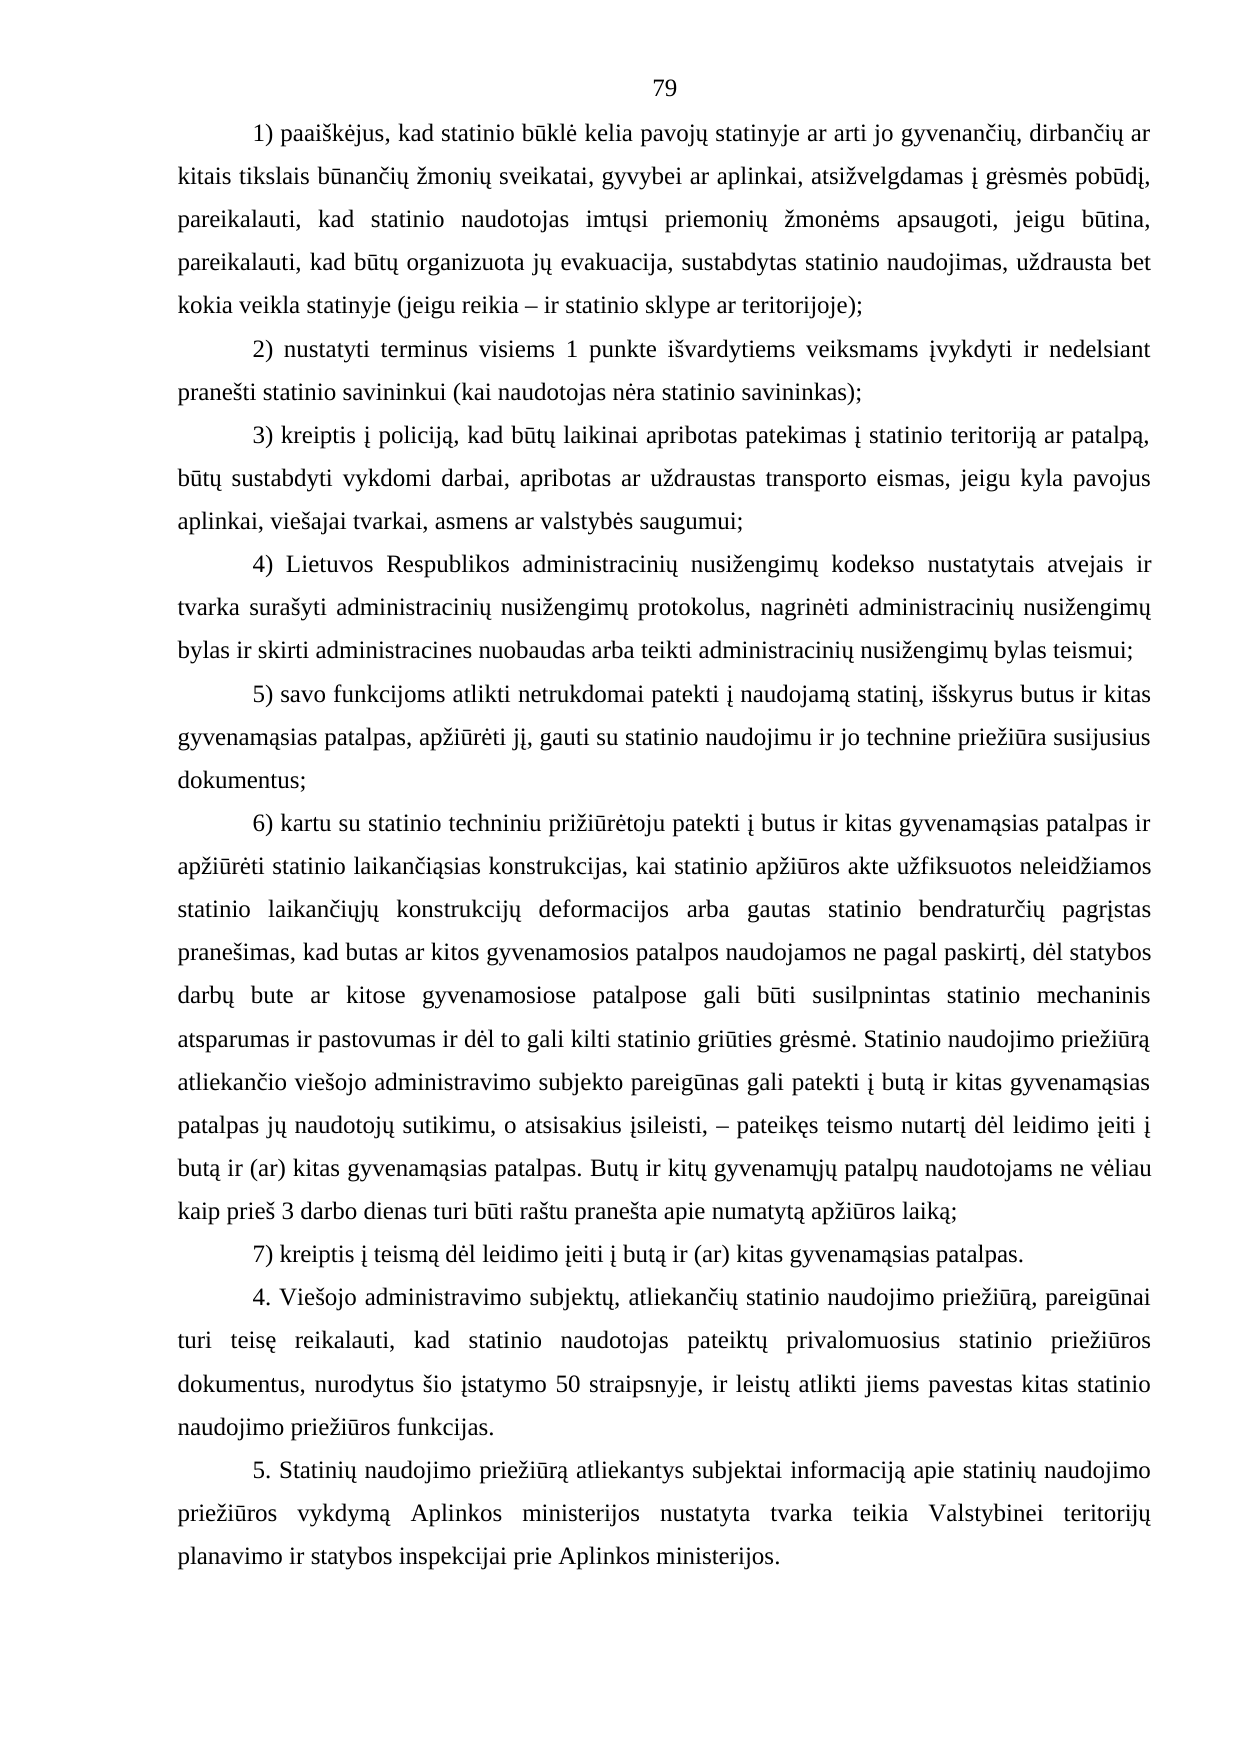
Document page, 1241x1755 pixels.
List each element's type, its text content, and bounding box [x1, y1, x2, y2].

text 4) Lietuvos Respublikos administracinių nusižengimų kodekso nustatytais atvejais ir tvarka surašyti administracinių nusižengimų protokolus, nagrinėti administracinių nusižengimų bylas ir skirti administracines nuobaudas arba teikti administracinių nusižengimų bylas teismui; [177, 549, 1152, 664]
text 3) kreiptis į policiją, kad būtų laikinai apribotas patekimas į statinio teritoriją ar patalpą, būtų sustabdyti vykdomi darbai, apribotas ar uždraustas transporto eismas, jeigu kyla pavojus aplinkai, viešajai tvarkai, asmens ar valstybės saugumui; [177, 420, 1152, 535]
text 4. Viešojo administravimo subjektų, atliekančių statinio naudojimo priežiūrą, pareigūnai turi teisę reikalauti, kad statinio naudotojas pateiktų privalomuosius statinio priežiūros dokumentus, nurodytus šio įstatymo 50 straipsnyje, ir leistų atlikti jiems pavestas kitas statinio naudojimo priežiūros funkcijas. [177, 1282, 1152, 1441]
text 2) nustatyti terminus visiems 1 punkte išvardytiems veiksmams įvykdyti ir nedelsiant pranešti statinio savininkui (kai naudotojas nėra statinio savininkas); [177, 334, 1152, 406]
text 7) kreiptis į teismą dėl leidimo įeiti į butą ir (ar) kitas gyvenamąsias patalpas. [177, 1239, 1152, 1268]
text 5. Statinių naudojimo priežiūrą atliekantys subjektai informaciją apie statinių naudojimo priežiūros vykdymą Aplinkos ministerijos nustatyta tvarka teikia Valstybinei teritorijų planavimo ir statybos inspekcijai prie Aplinkos ministerijos. [177, 1455, 1152, 1570]
text 5) savo funkcijoms atlikti netrukdomai patekti į naudojamą statinį, išskyrus butus ir kitas gyvenamąsias patalpas, apžiūrėti jį, gauti su statinio naudojimu ir jo technine priežiūra susijusius dokumentus; [177, 679, 1152, 794]
text 1) paaiškėjus, kad statinio būklė kelia pavojų statinyje ar arti jo gyvenančių, dirbančių ar kitais tikslais būnančių žmonių sveikatai, gyvybei ar aplinkai, atsižvelgdamas į grėsmės pobūdį, pareikalauti, kad statinio naudotojas imtųsi priemonių žmonėms apsaugoti, jeigu būtina, pareikalauti, kad būtų organizuota jų evakuacija, sustabdytas statinio naudojimas, uždrausta bet kokia veikla statinyje (jeigu reikia – ir statinio sklype ar teritorijoje); [177, 118, 1152, 319]
text 6) kartu su statinio techniniu prižiūrėtoju patekti į butus ir kitas gyvenamąsias patalpas ir apžiūrėti statinio laikančiąsias konstrukcijas, kai statinio apžiūros akte užfiksuotos neleidžiamos statinio laikančiųjų konstrukcijų deformacijos arba gautas statinio bendraturčių pagrįstas pranešimas, kad butas ar kitos gyvenamosios patalpos naudojamos ne pagal paskirtį, dėl statybos darbų bute ar kitose gyvenamosiose patalpose gali būti susilpnintas statinio mechaninis atsparumas ir pastovumas ir dėl to gali kilti statinio griūties grėsmė. Statinio naudojimo priežiūrą atliekančio viešojo administravimo subjekto pareigūnas gali patekti į butą ir kitas gyvenamąsias patalpas jų naudotojų sutikimu, o atsisakius įsileisti, – pateikęs teismo nutartį dėl leidimo įeiti į butą ir (ar) kitas gyvenamąsias patalpas. Butų ir kitų gyvenamųjų patalpų naudotojams ne vėliau kaip prieš 3 darbo dienas turi būti raštu pranešta apie numatytą apžiūros laiką; [177, 808, 1152, 1225]
